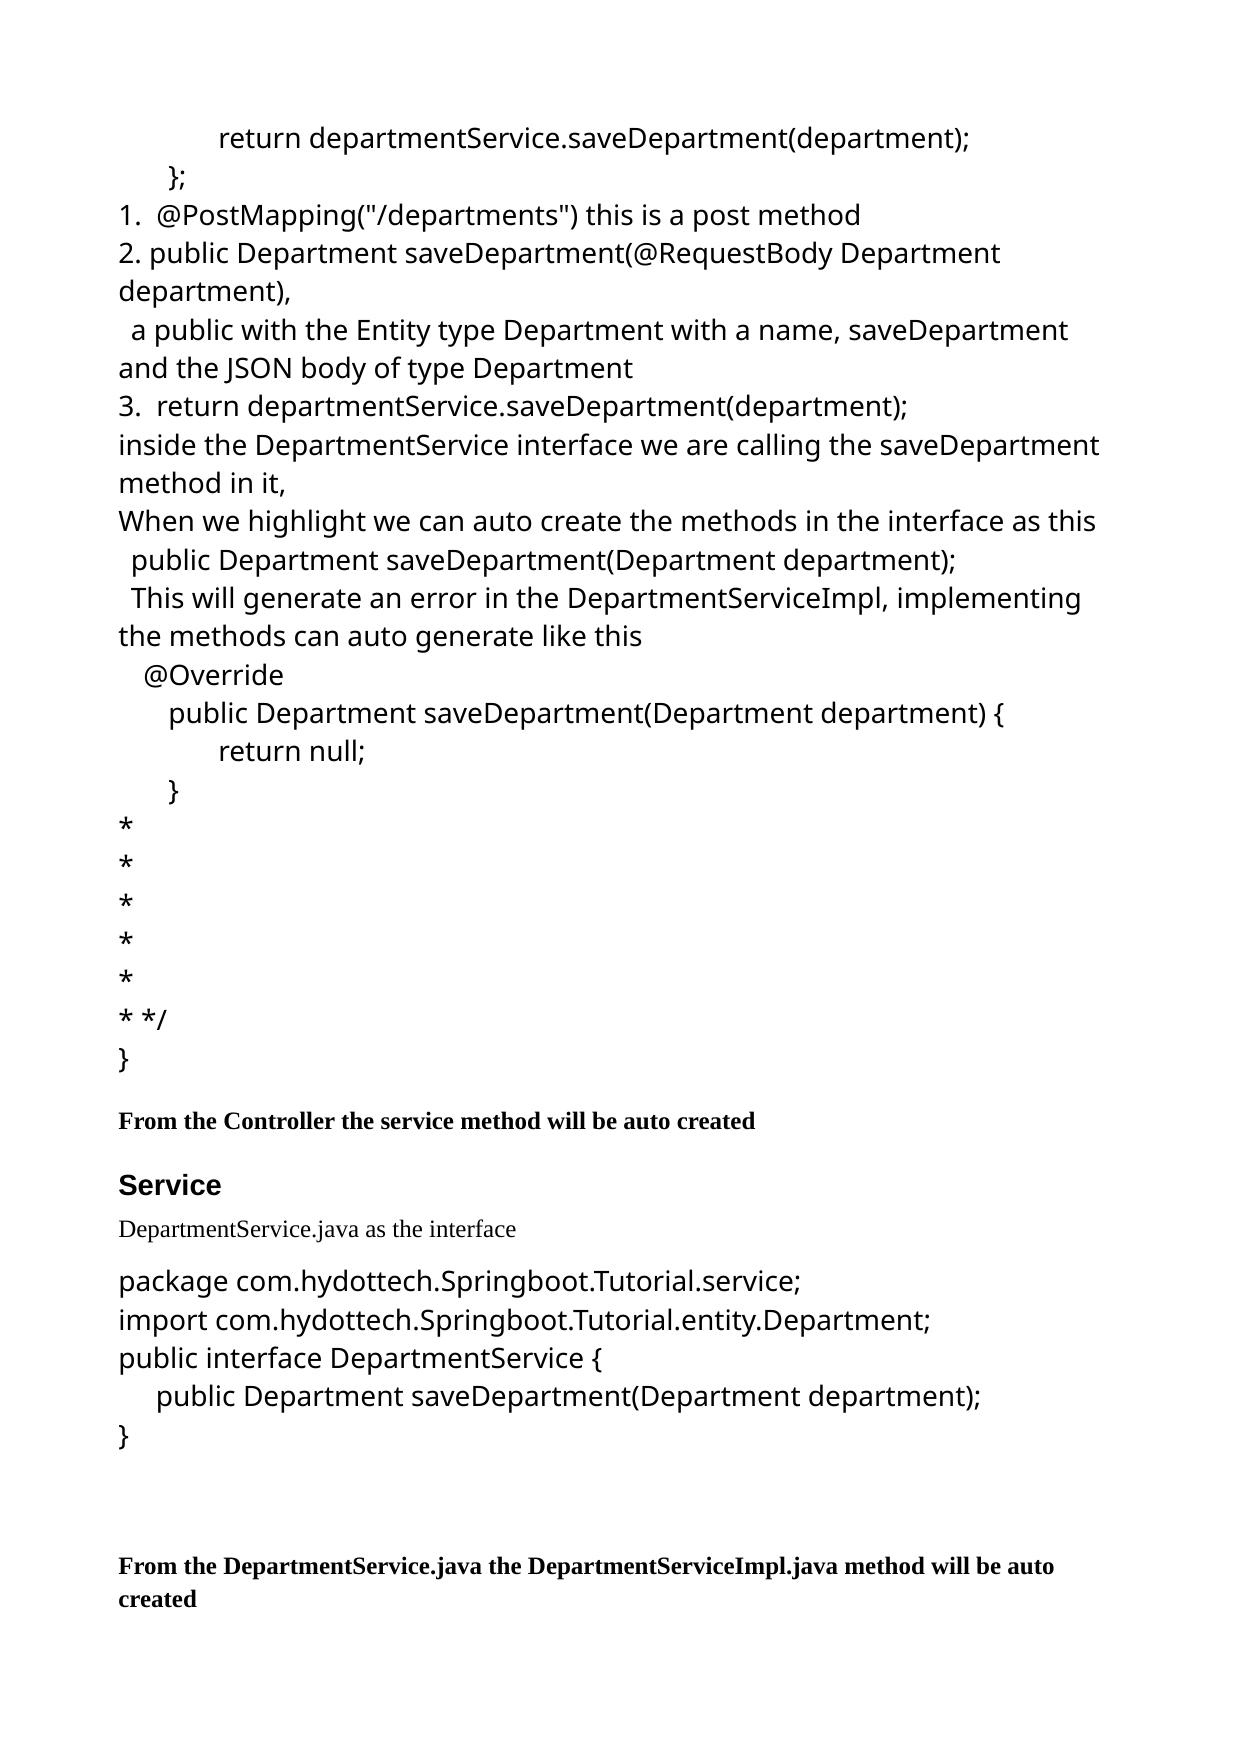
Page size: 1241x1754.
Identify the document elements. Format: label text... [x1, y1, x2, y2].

text * [118, 846, 1122, 885]
text } [118, 770, 1122, 808]
text @Override [118, 655, 1122, 693]
subtitle Service [118, 1168, 1122, 1202]
text This will generate an error in the DepartmentServiceImpl, implementing the methods can auto generate like this [118, 578, 1122, 655]
text a public with the Entity type Department with a name, saveDepartment and the JSON body of type Department [118, 310, 1122, 386]
text public Department saveDepartment(Department department); [118, 1377, 1122, 1415]
text 2. public Department saveDepartment(@RequestBody Department department), [118, 233, 1122, 310]
text DepartmentService.java as the interface [118, 1214, 1122, 1243]
text public Department saveDepartment(Department department) { [118, 693, 1122, 731]
text return departmentService.saveDepartment(department); [118, 118, 1122, 156]
text package com.hydottech.Springboot.Tutorial.service; [118, 1262, 1122, 1300]
text From the Controller the service method will be auto created [118, 1106, 1122, 1135]
text } [118, 1415, 1122, 1453]
text import com.hydottech.Springboot.Tutorial.entity.Department; [118, 1300, 1122, 1338]
text From the DepartmentService.java the DepartmentServiceImpl.java method will be auto created [118, 1551, 1122, 1612]
text * [118, 961, 1122, 1000]
text public Department saveDepartment(Department department); [118, 540, 1122, 578]
text * [118, 923, 1122, 961]
text * [118, 808, 1122, 846]
text * [118, 885, 1122, 923]
text 1. @PostMapping("/departments") this is a post method [118, 195, 1122, 233]
text * */ [118, 1000, 1122, 1038]
text inside the DepartmentService interface we are calling the saveDepartment method in it, [118, 425, 1122, 501]
text } [118, 1038, 1122, 1076]
text 3. return departmentService.saveDepartment(department); [118, 386, 1122, 425]
text public interface DepartmentService { [118, 1338, 1122, 1377]
text When we highlight we can auto create the methods in the interface as this [118, 501, 1122, 540]
text }; [118, 156, 1122, 195]
text return null; [118, 731, 1122, 770]
